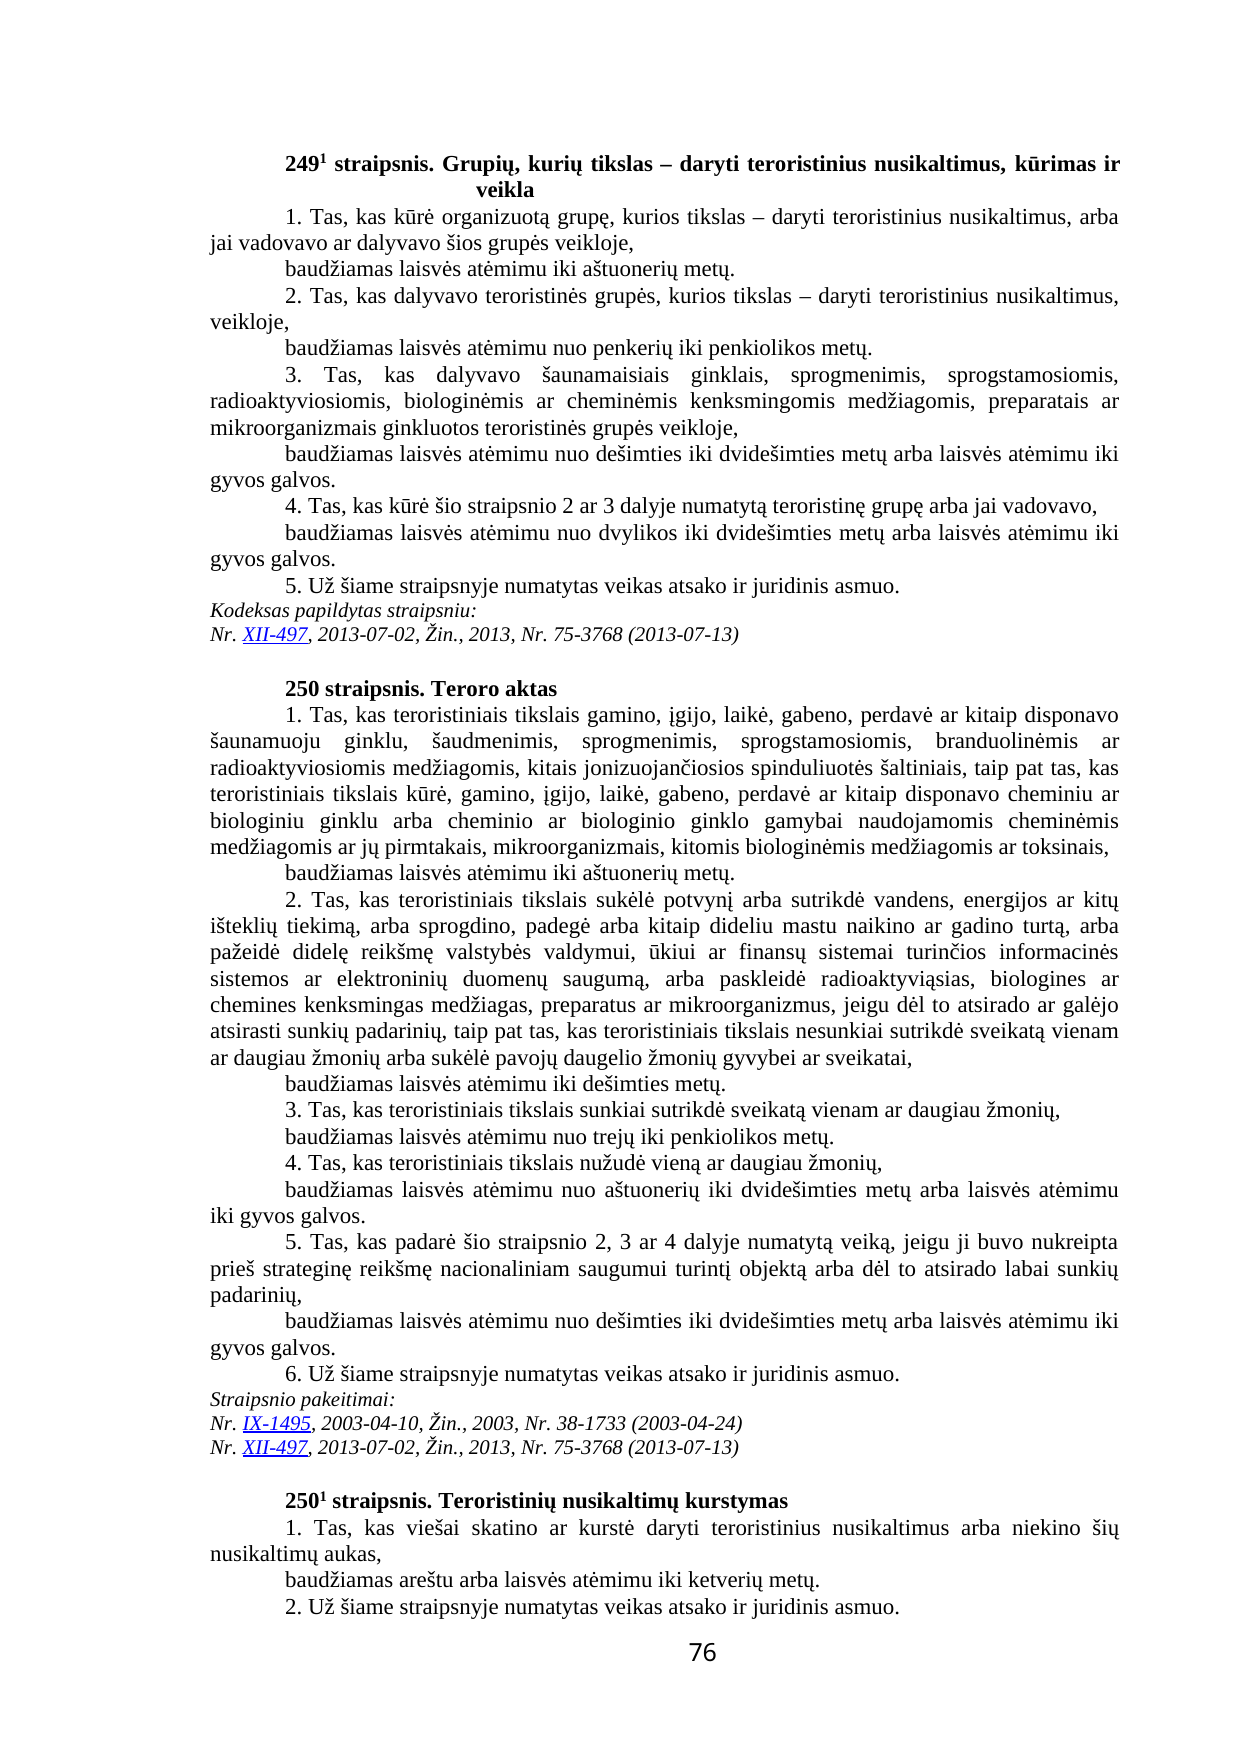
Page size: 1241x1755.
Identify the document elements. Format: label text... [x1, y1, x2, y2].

text baudžiamas laisvės atėmimu iki aštuonerių metų. [210, 859, 1120, 886]
text 2. Tas, kas dalyvavo teroristinės grupės, kurios tikslas – daryti teroristinius nusikaltimus, veikloje, [210, 282, 1120, 334]
text Nr. IX-1495, 2003-04-10, Žin., 2003, Nr. 38-1733 (2003-04-24) [210, 1411, 1120, 1434]
text 3. Tas, kas dalyvavo šaunamaisiais ginklais, sprogmenimis, sprogstamosiomis, radioaktyviosiomis, biologinėmis ar cheminėmis kenksmingomis medžiagomis, preparatais ar mikroorganizmais ginkluotos teroristinės grupės veikloje, [210, 361, 1120, 440]
text 5. Už šiame straipsnyje numatytas veikas atsako ir juridinis asmuo. [210, 572, 1120, 598]
text 250 straipsnis. Teroro aktas [210, 675, 1120, 701]
text 1. Tas, kas kūrė organizuotą grupę, kurios tikslas – daryti teroristinius nusikaltimus, arba jai vadovavo ar dalyvavo šios grupės veikloje, [210, 203, 1120, 255]
text 3. Tas, kas teroristiniais tikslais sunkiai sutrikdė sveikatą vienam ar daugiau žmonių, [210, 1097, 1120, 1123]
text baudžiamas laisvės atėmimu nuo dešimties iki dvidešimties metų arba laisvės atėmimu iki gyvos galvos. [210, 440, 1120, 493]
text 1. Tas, kas viešai skatino ar kurstė daryti teroristinius nusikaltimus arba niekino šių nusikaltimų aukas, [210, 1514, 1120, 1566]
text 2501 straipsnis. Teroristinių nusikaltimų kurstymas [210, 1487, 1120, 1514]
text baudžiamas laisvės atėmimu nuo aštuonerių iki dvidešimties metų arba laisvės atėmimu iki gyvos galvos. [210, 1176, 1120, 1228]
text baudžiamas laisvės atėmimu nuo dvylikos iki dvidešimties metų arba laisvės atėmimu iki gyvos galvos. [210, 519, 1120, 572]
text baudžiamas laisvės atėmimu nuo penkerių iki penkiolikos metų. [210, 334, 1120, 361]
text Nr. XII-497, 2013-07-02, Žin., 2013, Nr. 75-3768 (2013-07-13) [210, 622, 1120, 646]
text Straipsnio pakeitimai: [210, 1386, 1120, 1411]
text baudžiamas laisvės atėmimu nuo trejų iki penkiolikos metų. [210, 1123, 1120, 1149]
text baudžiamas laisvės atėmimu iki aštuonerių metų. [210, 255, 1120, 282]
text 4. Tas, kas teroristiniais tikslais nužudė vieną ar daugiau žmonių, [210, 1149, 1120, 1176]
text 2. Tas, kas teroristiniais tikslais sukėlė potvynį arba sutrikdė vandens, energijos ar kitų išteklių tiekimą, arba sprogdino, padegė arba kitaip dideliu mastu naikino ar gadino turtą, arba pažeidė didelę reikšmę valstybės valdymui, ūkiui ar finansų sistemai turinčios informacinės sistemos ar elektroninių duomenų saugumą, arba paskleidė radioaktyviąsias, biologines ar chemines kenksmingas medžiagas, preparatus ar mikroorganizmus, jeigu dėl to atsirado ar galėjo atsirasti sunkių padarinių, taip pat tas, kas teroristiniais tikslais nesunkiai sutrikdė sveikatą vienam ar daugiau žmonių arba sukėlė pavojų daugelio žmonių gyvybei ar sveikatai, [210, 886, 1120, 1070]
text 5. Tas, kas padarė šio straipsnio 2, 3 ar 4 dalyje numatytą veiką, jeigu ji buvo nukreipta prieš strateginę reikšmę nacionaliniam saugumui turintį objektą arba dėl to atsirado labai sunkių padarinių, [210, 1228, 1120, 1307]
text 4. Tas, kas kūrė šio straipsnio 2 ar 3 dalyje numatytą teroristinę grupę arba jai vadovavo, [210, 493, 1120, 519]
text baudžiamas laisvės atėmimu iki dešimties metų. [210, 1070, 1120, 1097]
text baudžiamas areštu arba laisvės atėmimu iki ketverių metų. [210, 1566, 1120, 1593]
text 2491 straipsnis. Grupių, kurių tikslas – daryti teroristinius nusikaltimus, kūrimas ir veikla [285, 150, 1120, 203]
text 2. Už šiame straipsnyje numatytas veikas atsako ir juridinis asmuo. [210, 1593, 1120, 1619]
text 6. Už šiame straipsnyje numatytas veikas atsako ir juridinis asmuo. [210, 1360, 1120, 1386]
text Nr. XII-497, 2013-07-02, Žin., 2013, Nr. 75-3768 (2013-07-13) [210, 1434, 1120, 1459]
text baudžiamas laisvės atėmimu nuo dešimties iki dvidešimties metų arba laisvės atėmimu iki gyvos galvos. [210, 1307, 1120, 1360]
text 1. Tas, kas teroristiniais tikslais gamino, įgijo, laikė, gabeno, perdavė ar kitaip disponavo šaunamuoju ginklu, šaudmenimis, sprogmenimis, sprogstamosiomis, branduolinėmis ar radioaktyviosiomis medžiagomis, kitais jonizuojančiosios spinduliuotės šaltiniais, taip pat tas, kas teroristiniais tikslais kūrė, gamino, įgijo, laikė, gabeno, perdavė ar kitaip disponavo cheminiu ar biologiniu ginklu arba cheminio ar biologinio ginklo gamybai naudojamomis cheminėmis medžiagomis ar jų pirmtakais, mikroorganizmais, kitomis biologinėmis medžiagomis ar toksinais, [210, 701, 1120, 859]
text Kodeksas papildytas straipsniu: [210, 598, 1120, 622]
